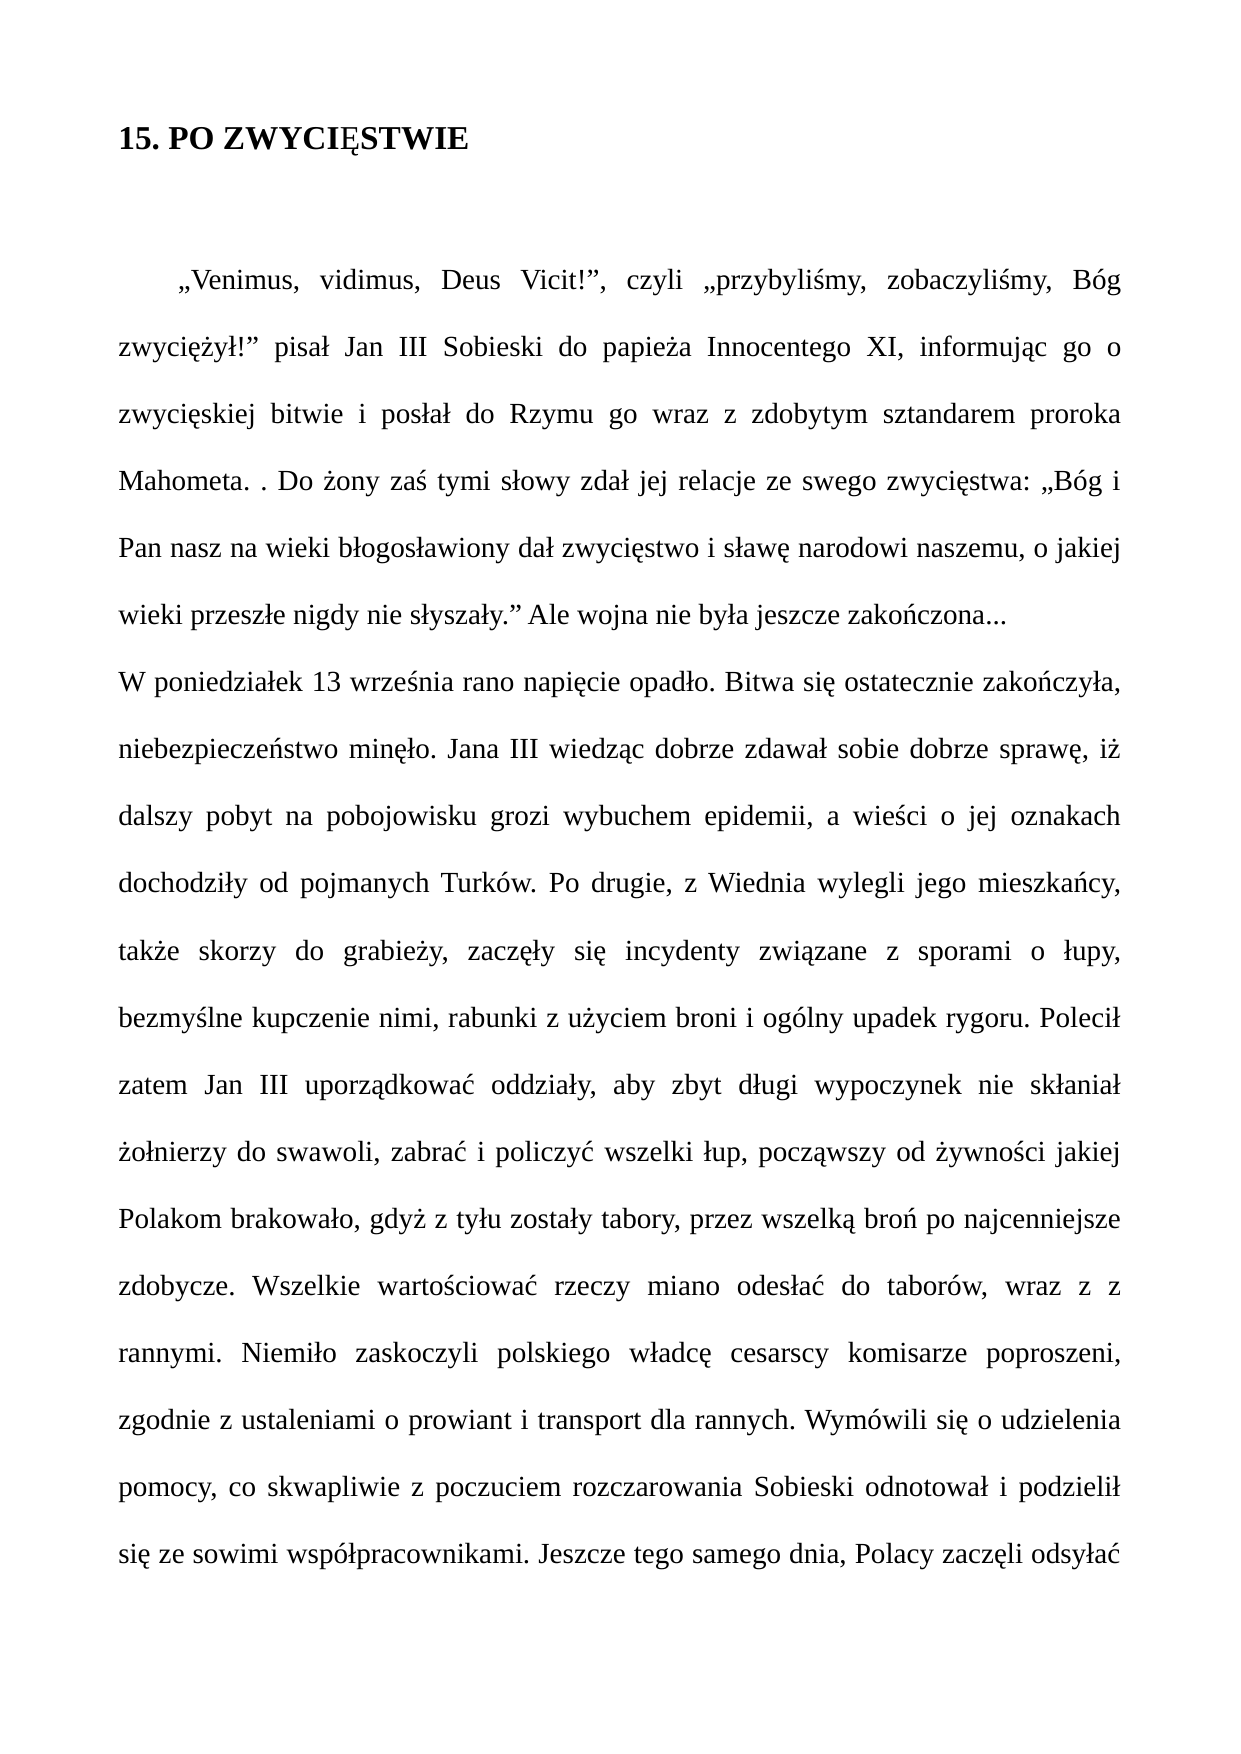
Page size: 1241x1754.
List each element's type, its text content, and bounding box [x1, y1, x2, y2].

text W poniedziałek 13 września rano napięcie opadło. Bitwa się ostatecznie zakończyła, niebezpieczeństwo minęło. Jana III wiedząc dobrze zdawał sobie dobrze sprawę, iż dalszy pobyt na pobojowisku grozi wybuchem epidemii, a wieści o jej oznakach dochodziły od pojmanych Turków. Po drugie, z Wiednia wylegli jego mieszkańcy, także skorzy do grabieży, zaczęły się incydenty związane z sporami o łupy, bezmyślne kupczenie nimi, rabunki z użyciem broni i ogólny upadek rygoru. Polecił zatem Jan III uporządkować oddziały, aby zbyt długi wypoczynek nie skłaniał żołnierzy do swawoli, zabrać i policzyć wszelki łup, począwszy od żywności jakiej Polakom brakowało, gdyż z tyłu zostały tabory, przez wszelką broń po najcenniejsze zdobycze. Wszelkie wartościować rzeczy miano odesłać do taborów, wraz z z rannymi. Niemiło zaskoczyli polskiego władcę cesarscy komisarze poproszeni, zgodnie z ustaleniami o prowiant i transport dla rannych. Wymówili się o udzielenia pomocy, co skwapliwie z poczuciem rozczarowania Sobieski odnotował i podzielił się ze sowimi współpracownikami. Jeszcze tego samego dnia, Polacy zaczęli odsyłać [118, 664, 1122, 1570]
text „Venimus, vidimus, Deus Vicit!”, czyli „przybyliśmy, zobaczyliśmy, Bóg zwyciężył!” pisał Jan III Sobieski do papieża Innocentego XI, informując go o zwycięskiej bitwie i posłał do Rzymu go wraz z zdobytym sztandarem proroka Mahometa. . Do żony zaś tymi słowy zdał jej relacje ze swego zwycięstwa: „Bóg i Pan nasz na wieki błogosławiony dał zwycięstwo i sławę narodowi naszemu, o jakiej wieki przeszłe nigdy nie słyszały.” Ale wojna nie była jeszcze zakończona... [118, 262, 1122, 631]
text 15. PO ZWYCIĘSTWIE [118, 118, 1122, 156]
